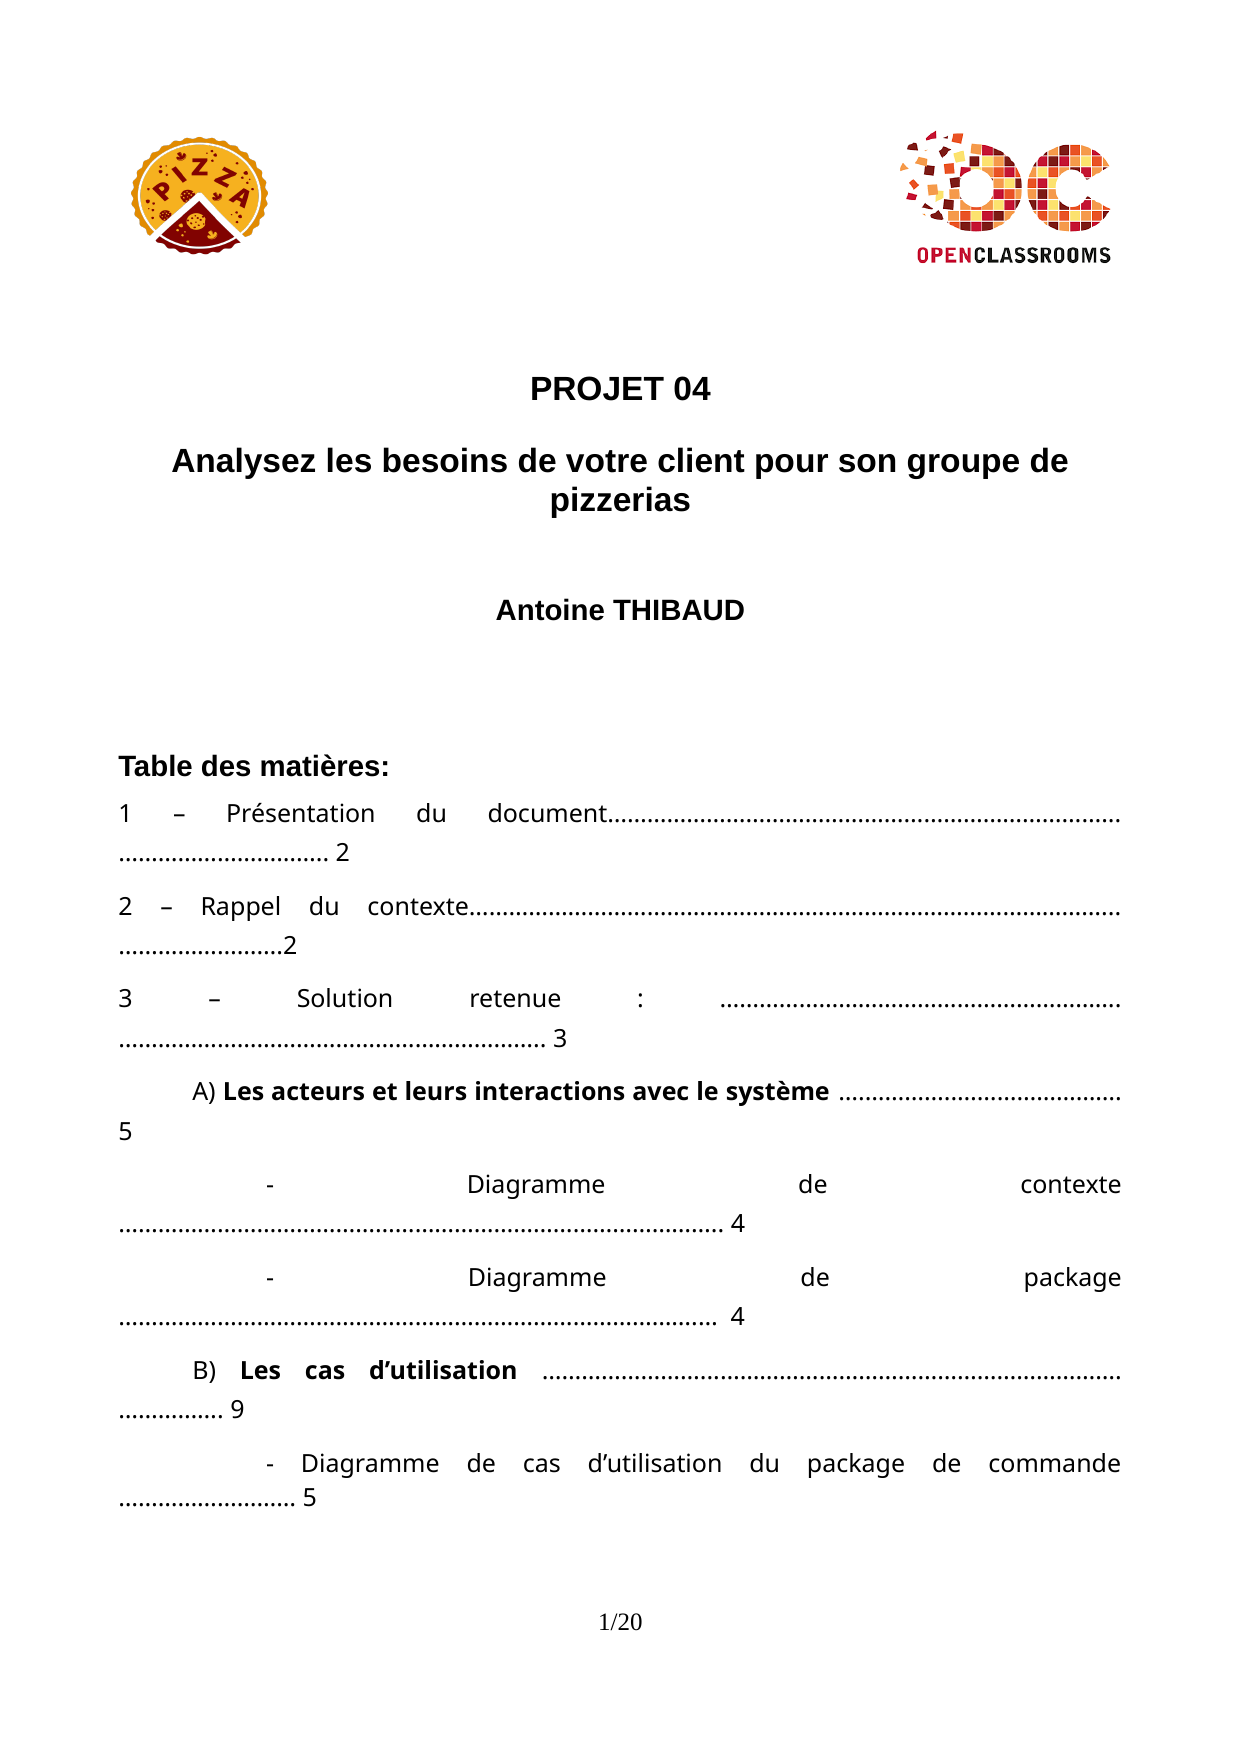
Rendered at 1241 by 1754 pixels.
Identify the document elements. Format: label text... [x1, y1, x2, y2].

text - Diagramme de package …………………………………………………………………………….… 4 [118, 1260, 1122, 1333]
text 2 – Rappel du contexte……………………………………………………………………………………...…………………….2 [118, 888, 1122, 961]
picture [117, 124, 282, 267]
text B) Les cas d’utilisation ……………………...…………………………………………………….……………. 9 [118, 1353, 1122, 1426]
text - Diagramme de contexte ……………………………………………………………………………….. 4 [118, 1167, 1122, 1240]
subtitle Analysez les besoins de votre client pour son groupe de pizzerias [118, 441, 1122, 518]
subtitle PROJET 04 [118, 369, 1122, 408]
subtitle Antoine THIBAUD [118, 593, 1122, 627]
text - Diagramme de cas d’utilisation du package de commande ……………………… 5 [118, 1446, 1122, 1514]
text A) Les acteurs et leurs interactions avec le système ….…………..……………………. 5 [118, 1074, 1122, 1147]
text 1 – Présentation du document…………………………………………………………………...………………………….. 2 [118, 795, 1122, 868]
subtitle Table des matières: [118, 749, 1122, 783]
text 3 – Solution retenue : …………………………………………………….……………………………………………………….. 3 [118, 981, 1122, 1054]
picture [891, 116, 1118, 277]
